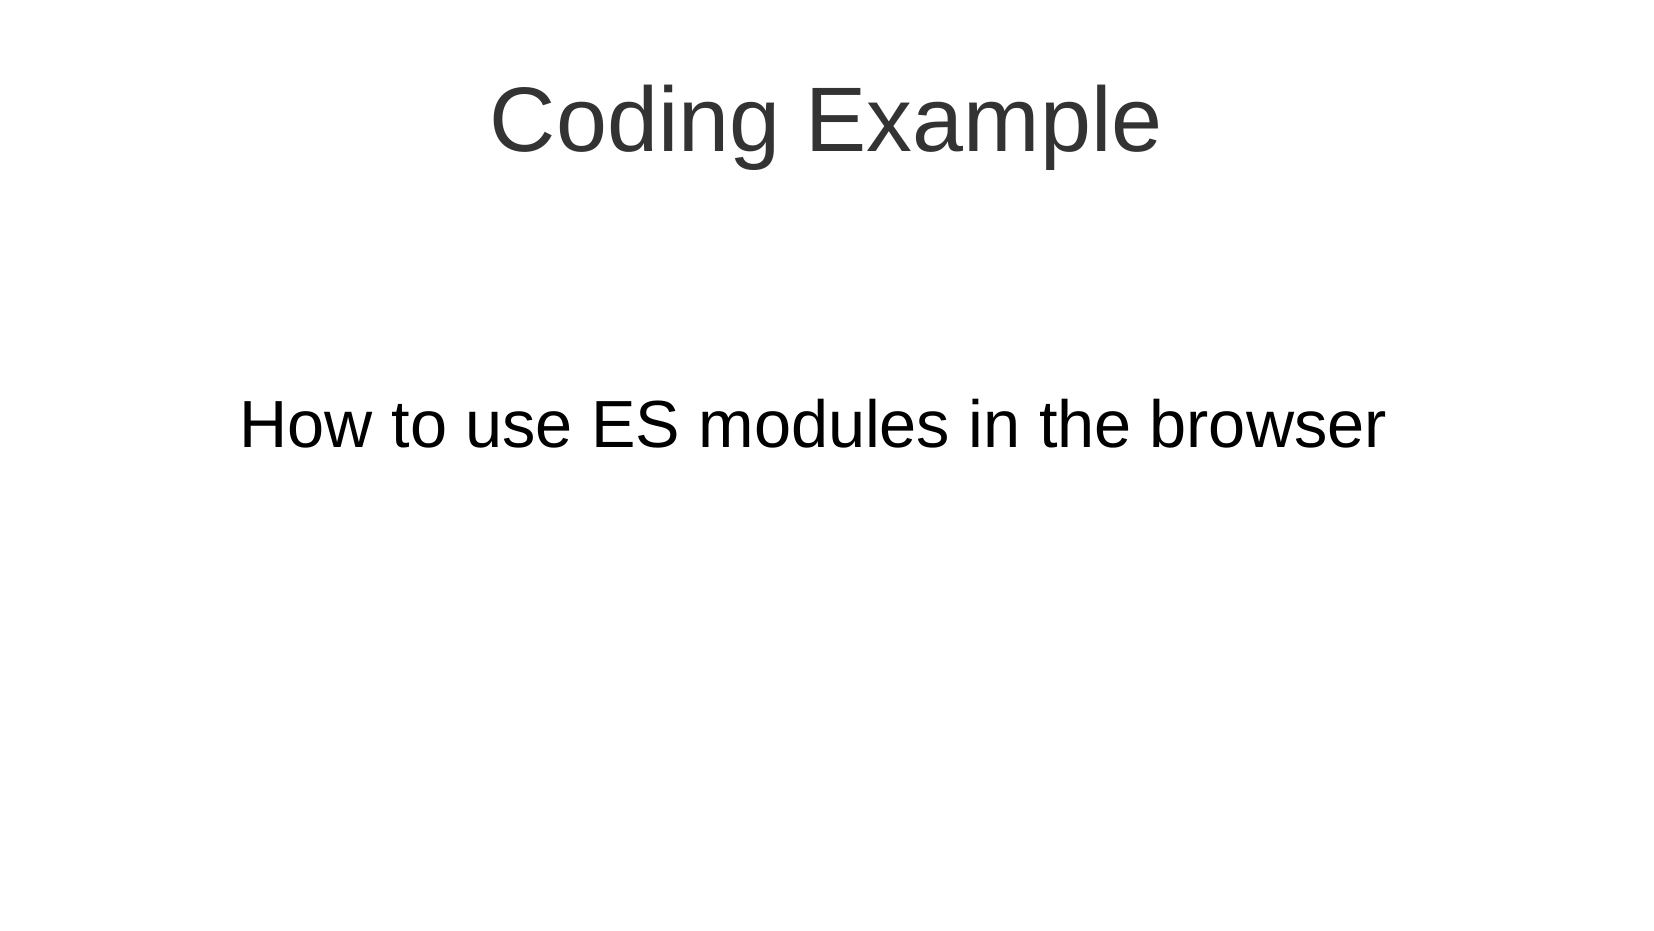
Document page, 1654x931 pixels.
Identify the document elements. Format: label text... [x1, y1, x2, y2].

title Coding Example [82, 37, 1571, 193]
list How to use ES modules in the browser [82, 193, 1546, 811]
